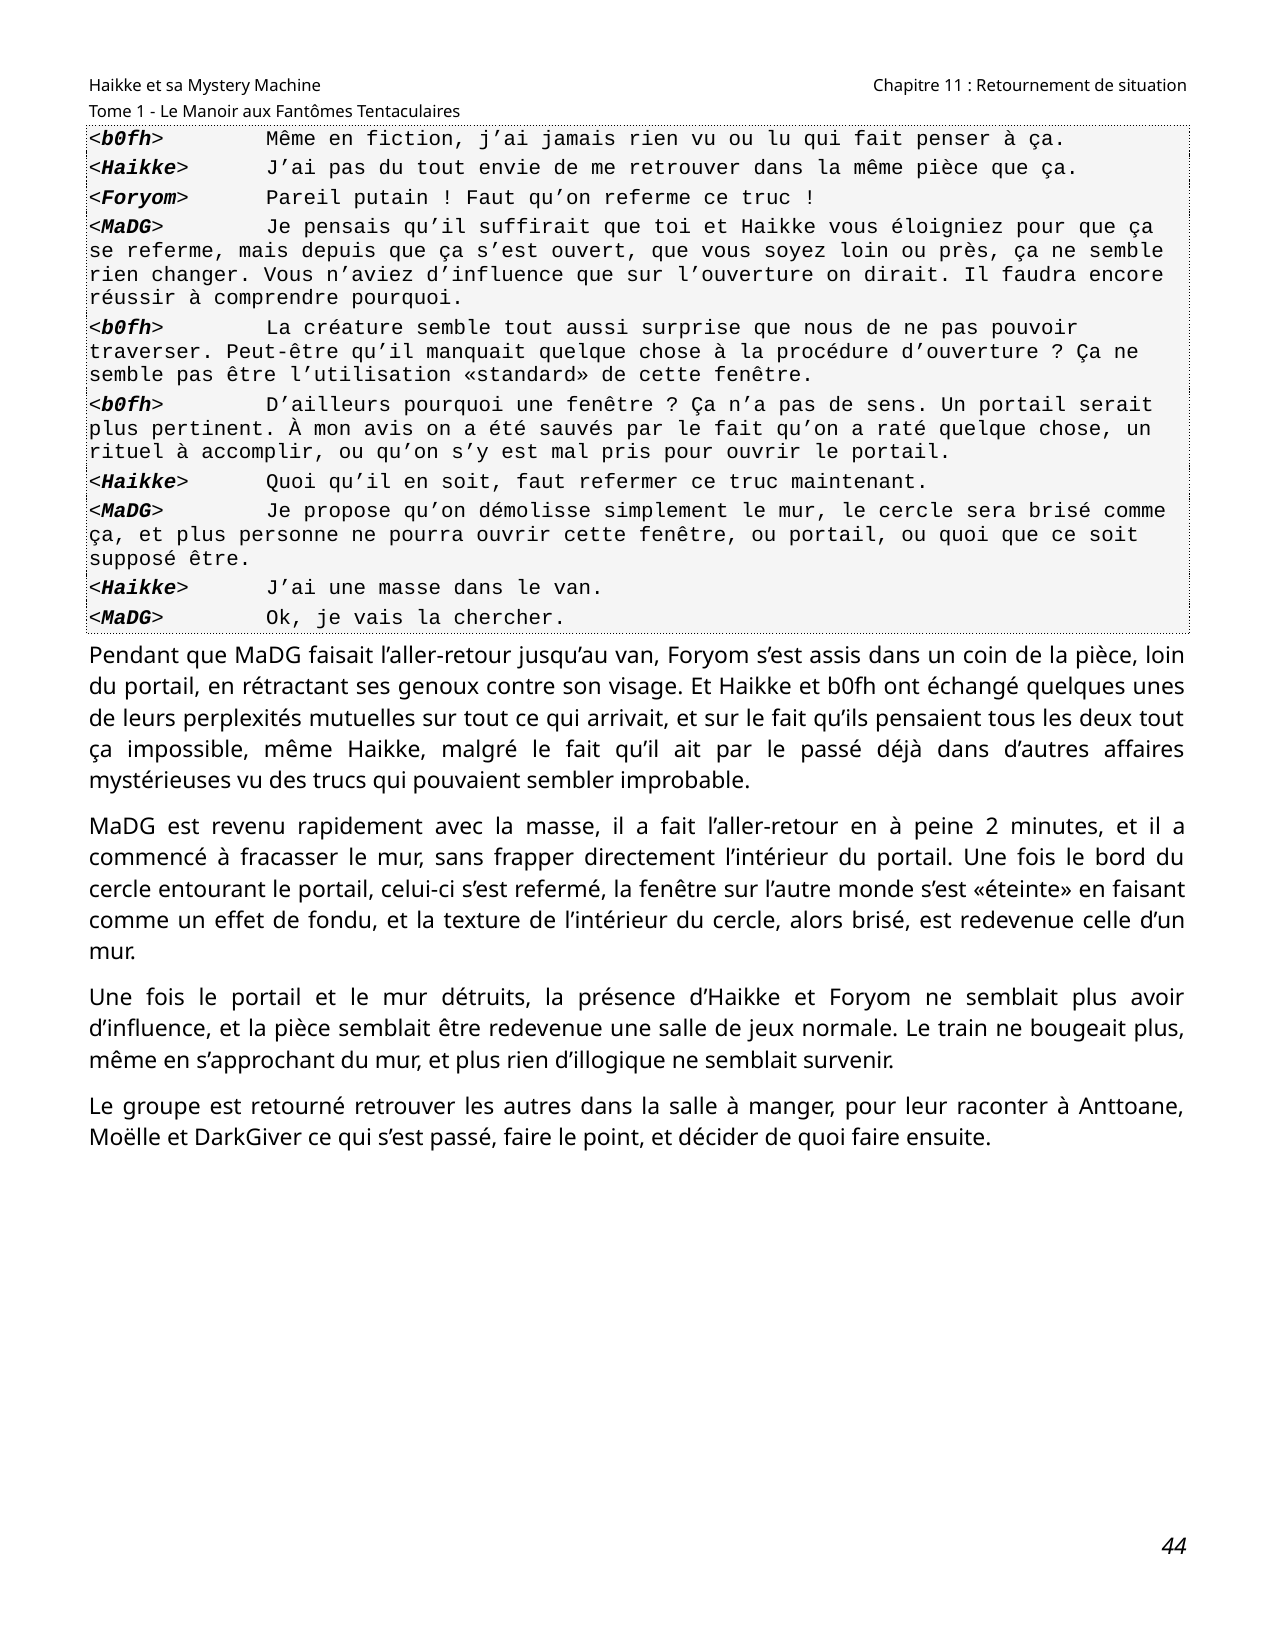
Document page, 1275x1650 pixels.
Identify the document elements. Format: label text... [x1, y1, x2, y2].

text <Haikke> J’ai une masse dans le van. [86, 574, 1189, 601]
text <b0fh> La créature semble tout aussi surprise que nous de ne pas pouvoir traverser. Peut-être qu’il manquait quelque chose à la procédure d’ouverture ? Ça ne semble pas être l’utilisation «standard» de cette fenêtre. [86, 314, 1189, 388]
text Pendant que MaDG faisait l’aller-retour jusqu’au van, Foryom s’est assis dans un coin de la pièce, loin du portail, en rétractant ses genoux contre son visage. Et Haikke et b0fh ont échangé quelques unes de leurs perplexités mutuelles sur tout ce qui arrivait, et sur le fait qu’ils pensaient tous les deux tout ça impossible, même Haikke, malgré le fait qu’il ait par le passé déjà dans d’autres affaires mystérieuses vu des trucs qui pouvaient sembler improbable. [88, 639, 1186, 795]
text <Haikke> Quoi qu’il en soit, faut refermer ce truc maintenant. [86, 468, 1189, 494]
text <MaDG> Ok, je vais la chercher. [86, 604, 1189, 633]
text <b0fh> Même en fiction, j’ai jamais rien vu ou lu qui fait penser à ça. [86, 125, 1189, 151]
text <Haikke> J’ai pas du tout envie de me retrouver dans la même pièce que ça. [86, 155, 1189, 181]
text MaDG est revenu rapidement avec la masse, il a fait l’aller-retour en à peine 2 minutes, et il a commencé à fracasser le mur, sans frapper directement l’intérieur du portail. Une fois le bord du cercle entourant le portail, celui-ci s’est refermé, la fenêtre sur l’autre monde s’est «éteinte» en faisant comme un effet de fondu, et la texture de l’intérieur du cercle, alors brisé, est redevenue celle d’un mur. [88, 810, 1186, 966]
text <Foryom> Pareil putain ! Faut qu’on referme ce truc ! [86, 184, 1189, 211]
text <b0fh> D’ailleurs pourquoi une fenêtre ? Ça n’a pas de sens. Un portail serait plus pertinent. À mon avis on a été sauvés par le fait qu’on a raté quelque chose, un rituel à accomplir, ou qu’on s’y est mal pris pour ouvrir le portail. [86, 391, 1189, 465]
text <MaDG> Je pensais qu’il suffirait que toi et Haikke vous éloigniez pour que ça se referme, mais depuis que ça s’est ouvert, que vous soyez loin ou près, ça ne semble rien changer. Vous n’aviez d’influence que sur l’ouverture on dirait. Il faudra encore réussir à comprendre pourquoi. [86, 214, 1189, 311]
text Le groupe est retourné retrouver les autres dans la salle à manger, pour leur raconter à Anttoane, Moëlle et DarkGiver ce qui s’est passé, faire le point, et décider de quoi faire ensuite. [88, 1089, 1186, 1152]
text Une fois le portail et le mur détruits, la présence d’Haikke et Foryom ne semblait plus avoir d’influence, et la pièce semblait être redevenue une salle de jeux normale. Le train ne bougeait plus, même en s’approchant du mur, et plus rien d’illogique ne semblait survenir. [88, 981, 1186, 1075]
text <MaDG> Je propose qu’on démolisse simplement le mur, le cercle sera brisé comme ça, et plus personne ne pourra ouvrir cette fenêtre, ou portail, ou quoi que ce soit supposé être. [86, 498, 1189, 571]
